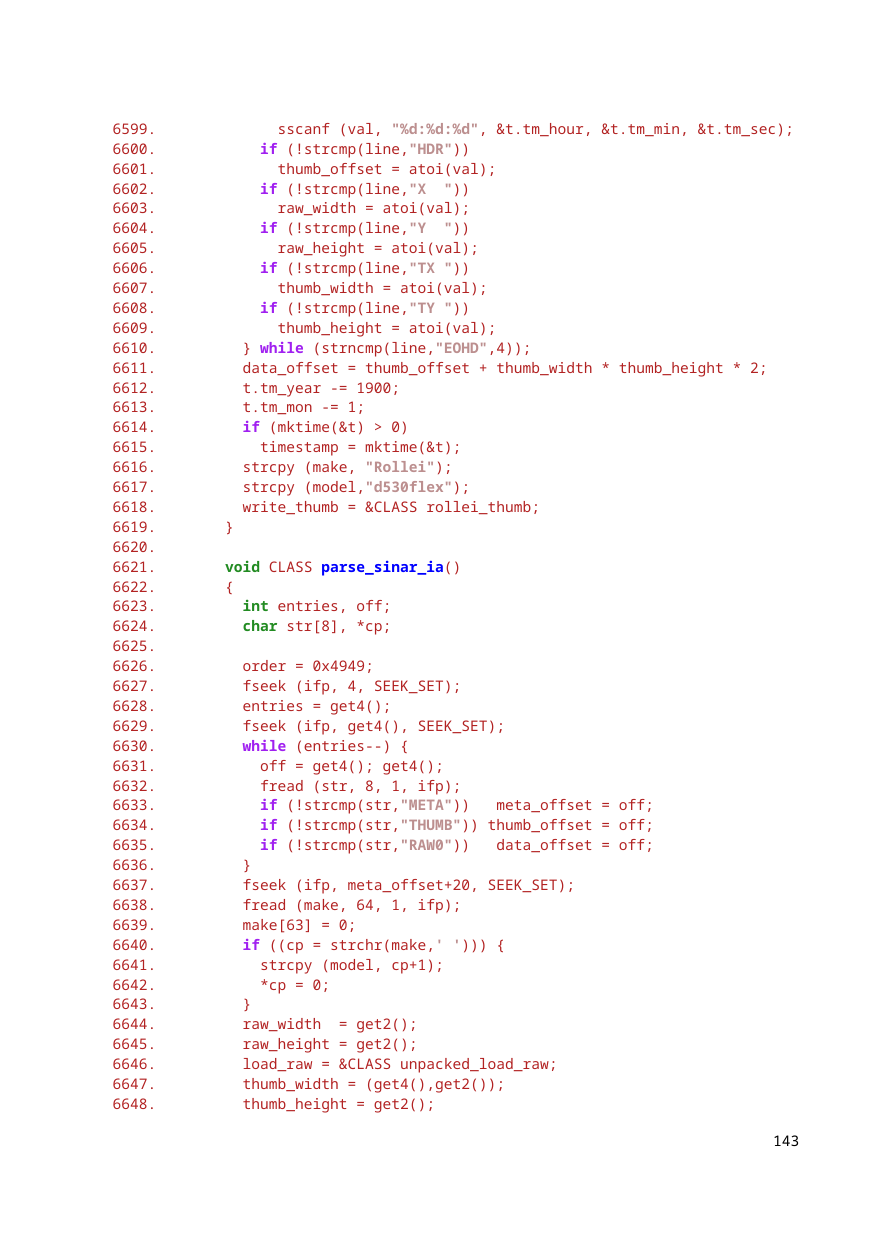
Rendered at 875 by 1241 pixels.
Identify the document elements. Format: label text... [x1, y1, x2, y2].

list sscanf (val, "%d:%d:%d", &t.tm_hour, &t.tm_min, &t.tm_sec); [112, 119, 799, 139]
list data_offset = thumb_offset + thumb_width * thumb_height * 2; [112, 357, 799, 377]
list entries = get4(); [112, 696, 799, 716]
list if ((cp = strchr(make,' '))) { [112, 934, 799, 954]
list raw_height = get2(); [112, 1034, 799, 1054]
list if (!strcmp(line,"X ")) [112, 178, 799, 198]
list t.tm_year -= 1900; [112, 377, 799, 397]
list if (!strcmp(line,"TY ")) [112, 298, 799, 318]
list char str[8], *cp; [112, 616, 799, 636]
list strcpy (model, cp+1); [112, 954, 799, 974]
list if (!strcmp(str,"THUMB")) thumb_offset = off; [112, 815, 799, 835]
list fseek (ifp, 4, SEEK_SET); [112, 676, 799, 696]
list if (mktime(&t) > 0) [112, 417, 799, 437]
list off = get4(); get4(); [112, 755, 799, 775]
list } [112, 855, 799, 875]
list while (entries--) { [112, 736, 799, 755]
list if (!strcmp(line,"TX ")) [112, 258, 799, 278]
list raw_height = atoi(val); [112, 238, 799, 258]
list if (!strcmp(line,"HDR")) [112, 139, 799, 158]
list thumb_height = atoi(val); [112, 318, 799, 338]
list order = 0x4949; [112, 656, 799, 676]
list } [112, 994, 799, 1014]
list thumb_offset = atoi(val); [112, 158, 799, 178]
list timestamp = mktime(&t); [112, 437, 799, 457]
list load_raw = &CLASS unpacked_load_raw; [112, 1054, 799, 1074]
list thumb_width = atoi(val); [112, 278, 799, 298]
list make[63] = 0; [112, 914, 799, 934]
list thumb_height = get2(); [112, 1094, 799, 1113]
list { [112, 576, 799, 596]
list } while (strncmp(line,"EOHD",4)); [112, 338, 799, 357]
list fseek (ifp, get4(), SEEK_SET); [112, 716, 799, 736]
list fread (str, 8, 1, ifp); [112, 775, 799, 795]
list strcpy (make, "Rollei"); [112, 457, 799, 477]
list void CLASS parse_sinar_ia() [112, 556, 799, 576]
list thumb_width = (get4(),get2()); [112, 1074, 799, 1094]
list write_thumb = &CLASS rollei_thumb; [112, 497, 799, 517]
list strcpy (model,"d530flex"); [112, 477, 799, 497]
list raw_width = atoi(val); [112, 198, 799, 218]
list if (!strcmp(str,"META")) meta_offset = off; [112, 795, 799, 815]
list } [112, 517, 799, 537]
list fseek (ifp, meta_offset+20, SEEK_SET); [112, 875, 799, 895]
list if (!strcmp(str,"RAW0")) data_offset = off; [112, 835, 799, 855]
list *cp = 0; [112, 974, 799, 994]
list raw_width = get2(); [112, 1014, 799, 1034]
list fread (make, 64, 1, ifp); [112, 895, 799, 914]
list if (!strcmp(line,"Y ")) [112, 218, 799, 238]
list t.tm_mon -= 1; [112, 397, 799, 417]
list int entries, off; [112, 596, 799, 616]
